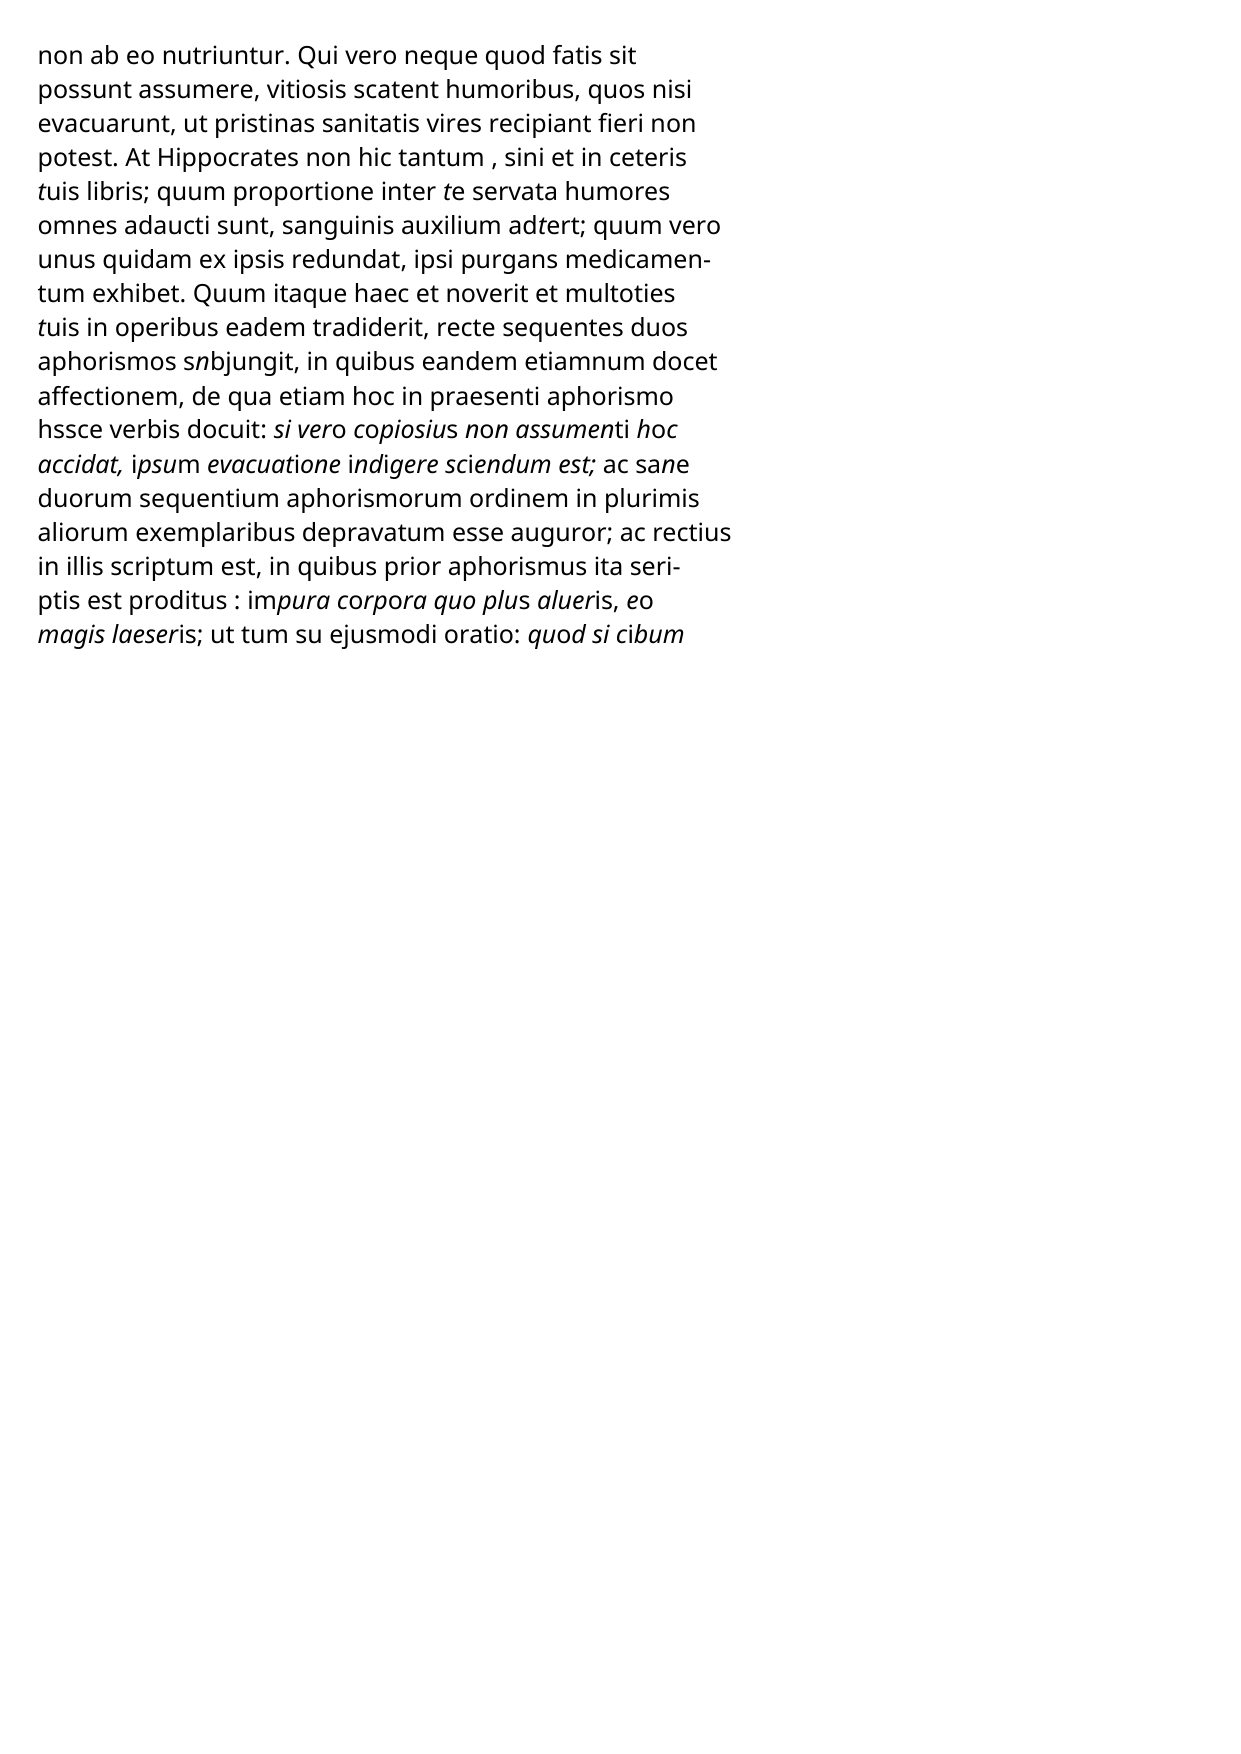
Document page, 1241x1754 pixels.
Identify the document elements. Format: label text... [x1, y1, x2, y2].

text non ab eo nutriuntur. Qui vero neque quod fatis sit possunt assumere, vitiosis scatent humoribus, quos nisi evacuarunt, ut pristinas sanitatis vires recipiant fieri non potest. At Hippocrates non hic tantum , sini et in ceteris tuis libris; quum proportione inter te servata humores omnes adaucti sunt, sanguinis auxilium adtert; quum vero unus quidam ex ipsis redundat, ipsi purgans medicamen- tum exhibet. Quum itaque haec et noverit et multoties tuis in operibus eadem tradiderit, recte sequentes duos aphorismos snbjungit, in quibus eandem etiamnum docet affectionem, de qua etiam hoc in praesenti aphorismo hssce verbis docuit: si vero copiosius non assumenti hoc accidat, ipsum evacuatione indigere sciendum est; ac sane duorum sequentium aphorismorum ordinem in plurimis aliorum exemplaribus depravatum esse auguror; ac rectius in illis scriptum est, in quibus prior aphorismus ita seri- ptis est proditus : impura corpora quo plus alueris, eo magis laeseris; ut tum su ejusmodi oratio: quod si cibum [37, 37, 1203, 651]
